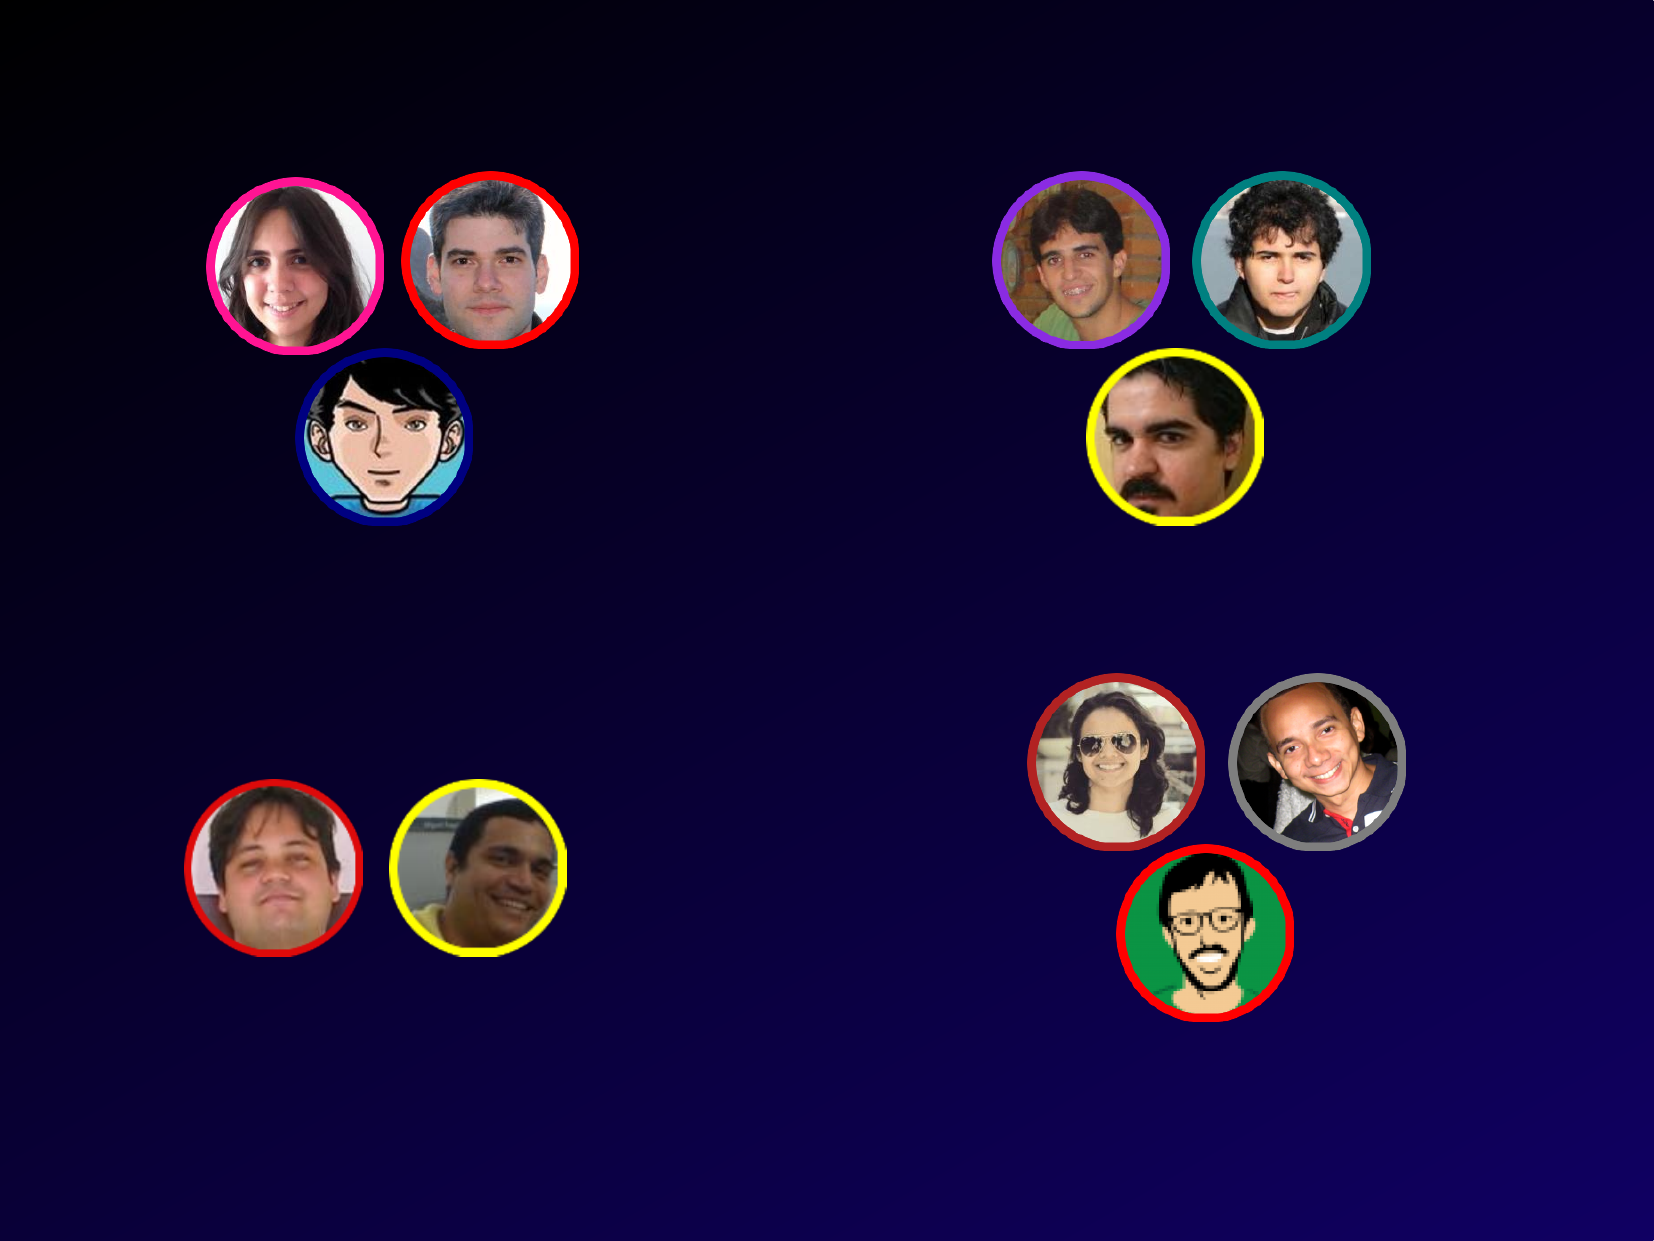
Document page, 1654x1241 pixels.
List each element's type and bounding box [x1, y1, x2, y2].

picture [992, 171, 1371, 526]
picture [206, 171, 579, 526]
picture [1027, 673, 1406, 1022]
picture [389, 779, 567, 957]
picture [184, 779, 363, 957]
